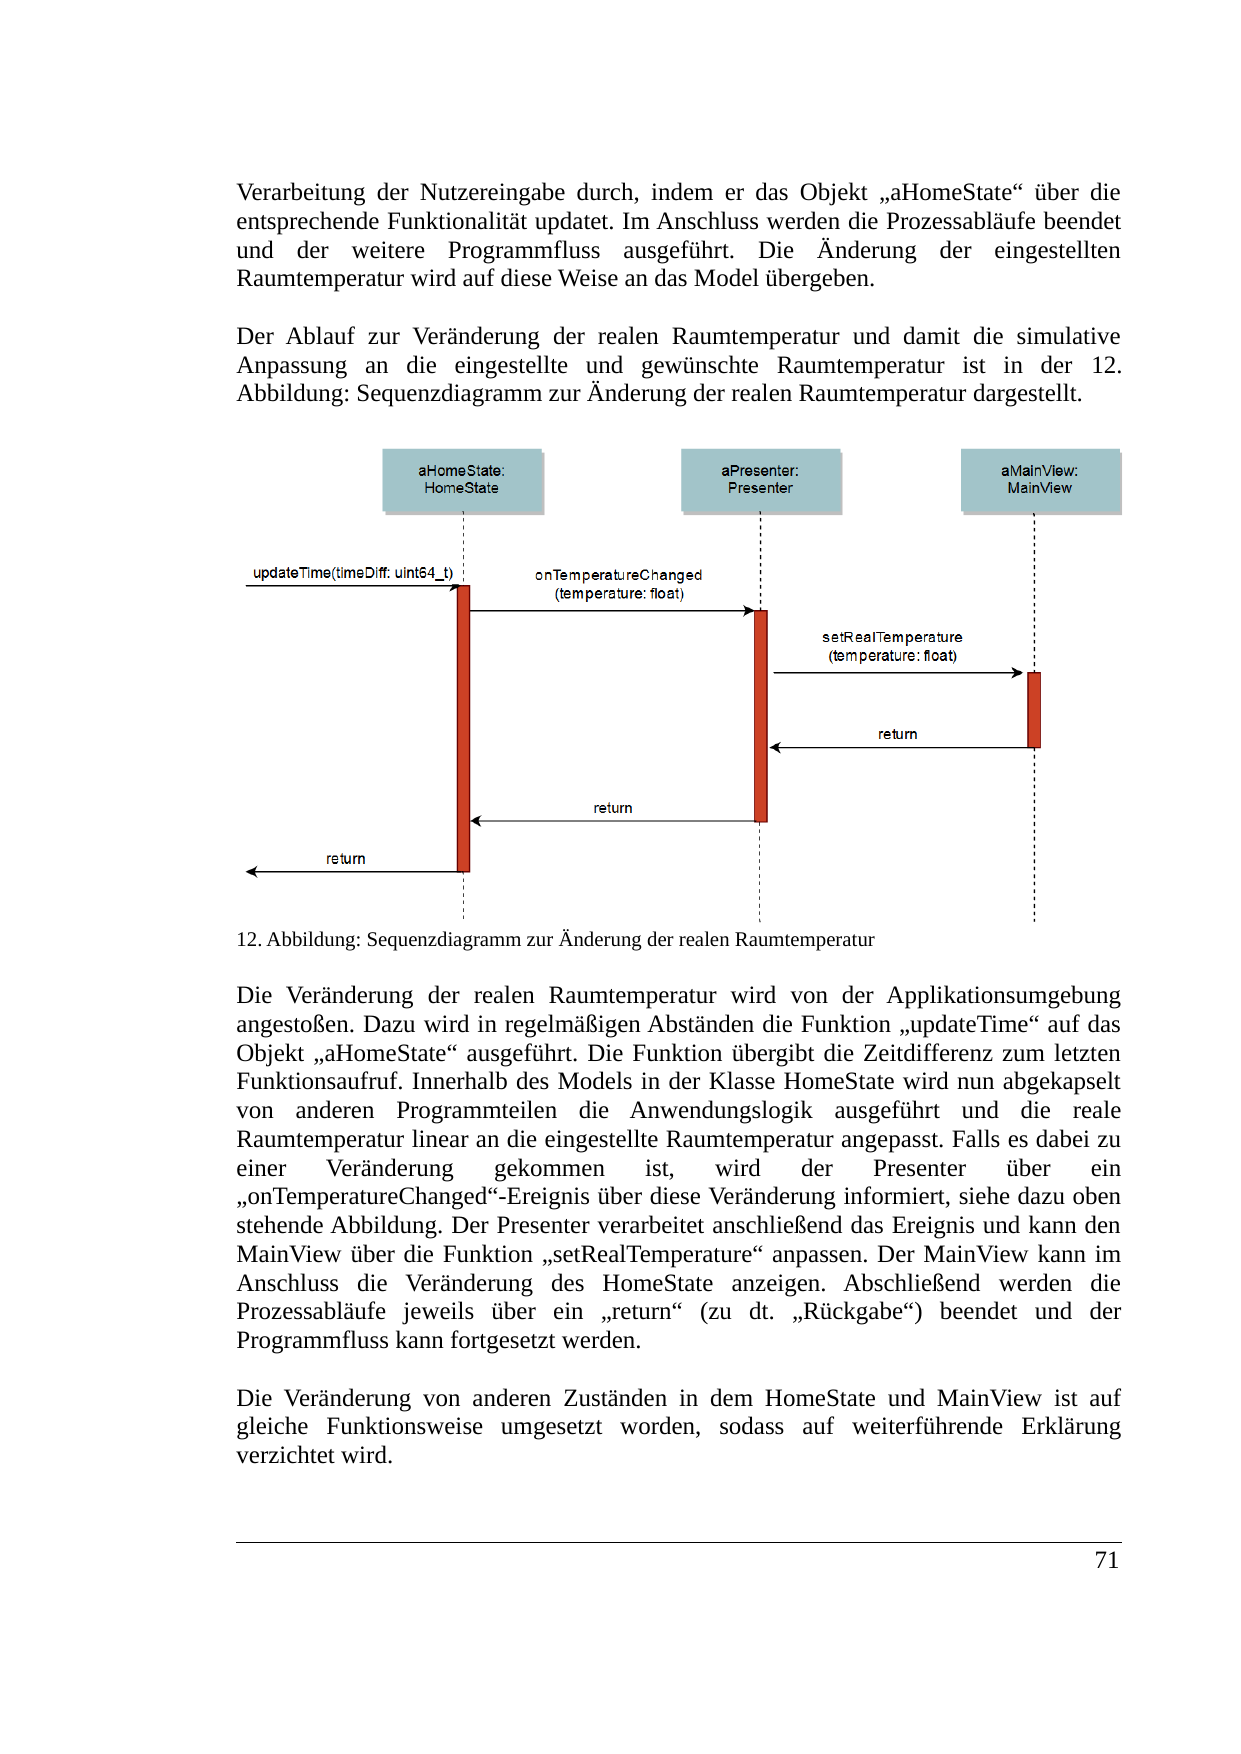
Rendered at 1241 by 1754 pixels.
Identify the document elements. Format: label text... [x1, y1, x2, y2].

text Der Ablauf zur Veränderung der realen Raumtemperatur und damit die simulative Anpassung an die eingestellte und gewünschte Raumtemperatur ist in der 12. Abbildung: Sequenzdiagramm zur Änderung der realen Raumtemperatur dargestellt. [236, 321, 1122, 407]
text Die Veränderung von anderen Zuständen in dem HomeState und MainView ist auf gleiche Funktionsweise umgesetzt worden, sodass auf weiterführende Erklärung verzichtet wird. [236, 1383, 1122, 1469]
text 12. Abbildung: Sequenzdiagramm zur Änderung der realen Raumtemperatur [236, 923, 1122, 951]
picture [236, 448, 1123, 923]
text Verarbeitung der Nutzereingabe durch, indem er das Objekt „aHomeState“ über die entsprechende Funktionalität updatet. Im Anschluss werden die Prozessabläufe beendet und der weitere Programmfluss ausgeführt. Die Änderung der eingestellten Raumtemperatur wird auf diese Weise an das Model übergeben. [236, 177, 1122, 292]
text Die Veränderung der realen Raumtemperatur wird von der Applikationsumgebung angestoßen. Dazu wird in regelmäßigen Abständen die Funktion „updateTime“ auf das Objekt „aHomeState“ ausgeführt. Die Funktion übergibt die Zeitdifferenz zum letzten Funktionsaufruf. Innerhalb des Models in der Klasse HomeState wird nun abgekapselt von anderen Programmteilen die Anwendungslogik ausgeführt und die reale Raumtemperatur linear an die eingestellte Raumtemperatur angepasst. Falls es dabei zu einer Veränderung gekommen ist, wird der Presenter über ein „onTemperatureChanged“-Ereignis über diese Veränderung informiert, siehe dazu oben stehende Abbildung. Der Presenter verarbeitet anschließend das Ereignis und kann den MainView über die Funktion „setRealTemperature“ anpassen. Der MainView kann im Anschluss die Veränderung des HomeState anzeigen. Abschließend werden die Prozessabläufe jeweils über ein „return“ (zu dt. „Rückgabe“) beendet und der Programmfluss kann fortgesetzt werden. [236, 980, 1122, 1354]
